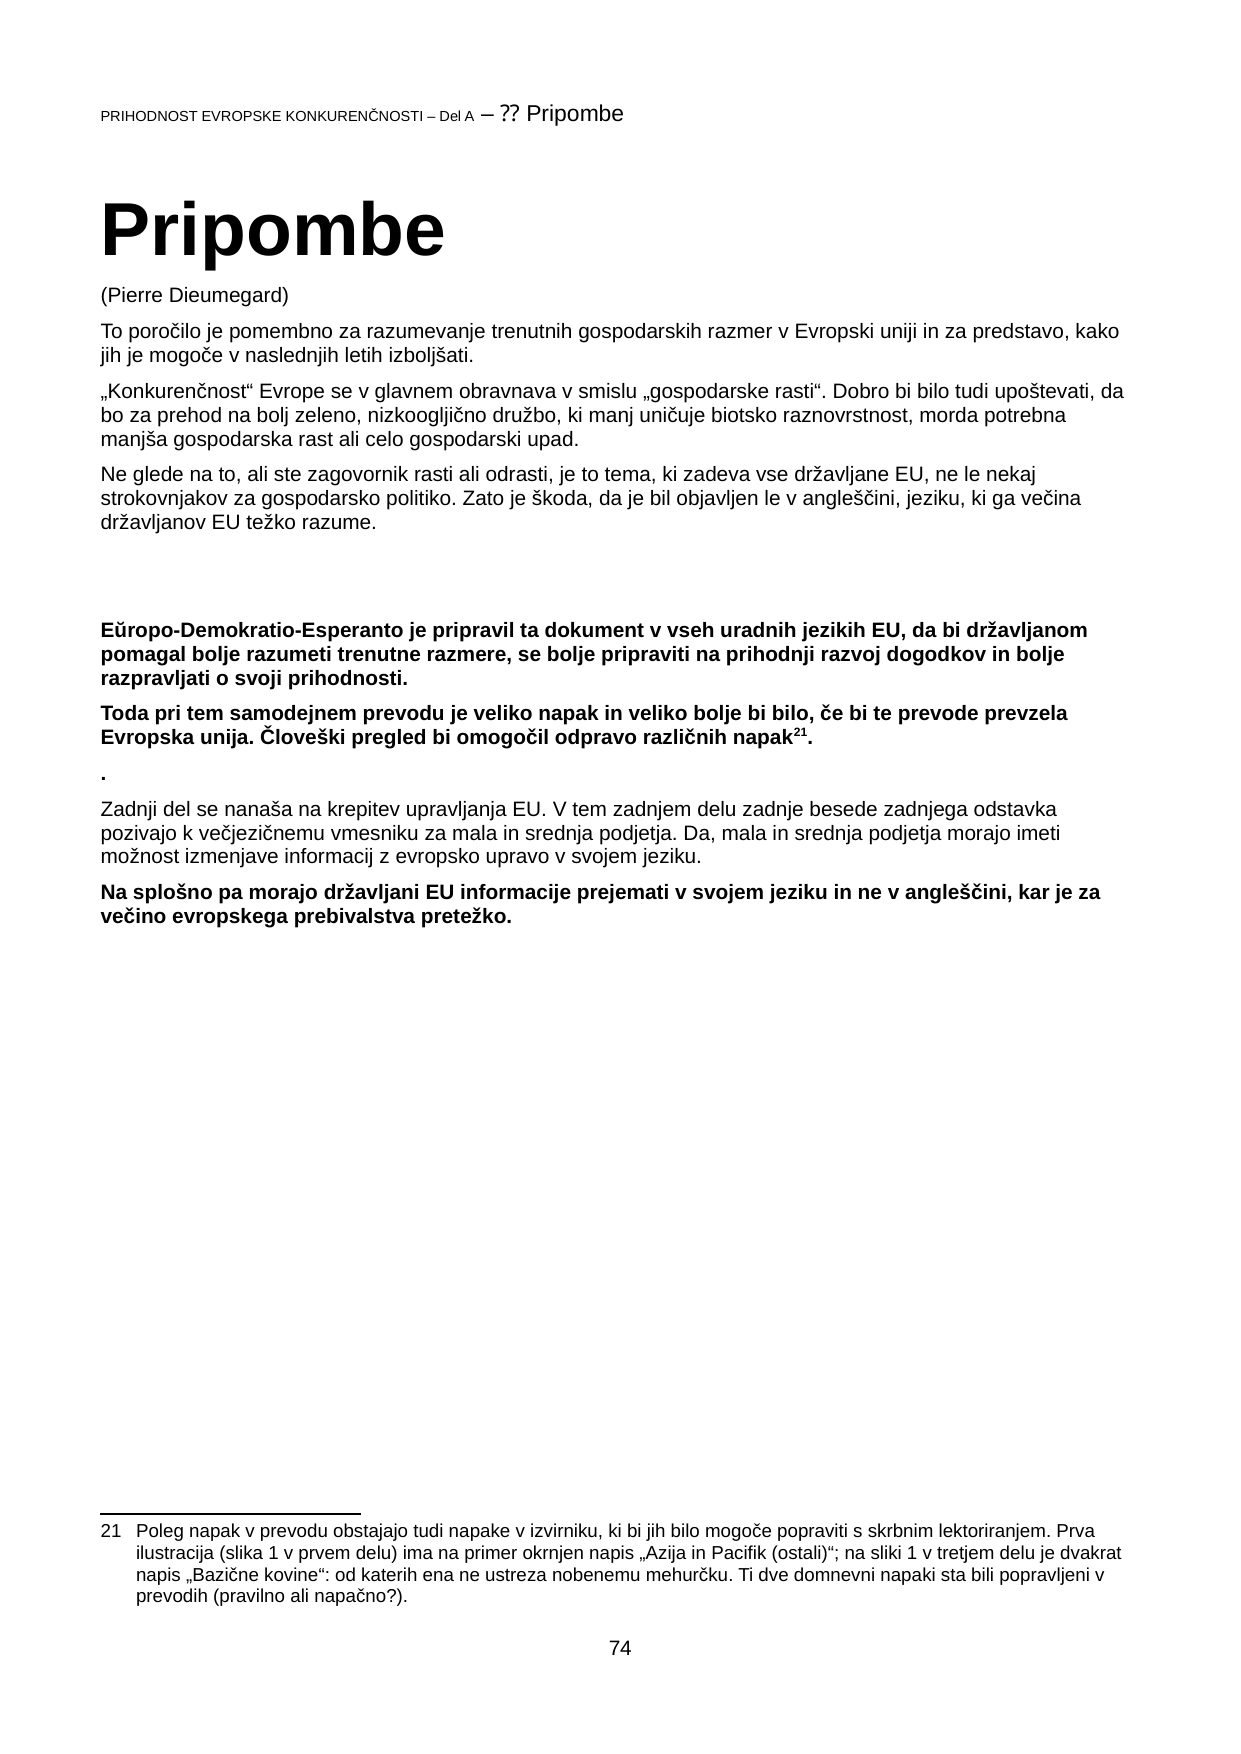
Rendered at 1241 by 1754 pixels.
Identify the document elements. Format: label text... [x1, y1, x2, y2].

text „Konkurenčnost“ Evrope se v glavnem obravnava v smislu „gospodarske rasti“. Dobro bi bilo tudi upoštevati, da bo za prehod na bolj zeleno, nizkoogljično družbo, ki manj uničuje biotsko raznovrstnost, morda potrebna manjša gospodarska rast ali celo gospodarski upad. [100, 379, 1140, 451]
text To poročilo je pomembno za razumevanje trenutnih gospodarskih razmer v Evropski uniji in za predstavo, kako jih je mogoče v naslednjih letih izboljšati. [100, 319, 1140, 367]
text Na splošno pa morajo državljani EU informacije prejemati v svojem jeziku in ne v angleščini, kar je za večino evropskega prebivalstva pretežko. [100, 880, 1140, 928]
text Eŭropo-Demokratio-Esperanto je pripravil ta dokument v vseh uradnih jezikih EU, da bi državljanom pomagal bolje razumeti trenutne razmere, se bolje pripraviti na prihodnji razvoj dogodkov in bolje razpravljati o svoji prihodnosti. [100, 617, 1140, 689]
text Zadnji del se nanaša na krepitev upravljanja EU. V tem zadnjem delu zadnje besede zadnjega odstavka pozivajo k večjezičnemu vmesniku za mala in srednja podjetja. Da, mala in srednja podjetja morajo imeti možnost izmenjave informacij z evropsko upravo v svojem jeziku. [100, 796, 1140, 868]
text Toda pri tem samodejnem prevodu je veliko napak in veliko bolje bi bilo, če bi te prevode prevzela Evropska unija. Človeški pregled bi omogočil odpravo različnih napak. [100, 701, 1140, 749]
text (Pierre Dieumegard) [100, 283, 1140, 307]
text Ne glede na to, ali ste zagovornik rasti ali odrasti, je to tema, ki zadeva vse državljane EU, ne le nekaj strokovnjakov za gospodarsko politiko. Zato je škoda, da je bil objavljen le v angleščini, jeziku, ki ga večina državljanov EU težko razume. [100, 462, 1140, 534]
text . [100, 761, 1140, 785]
text Poleg napak v prevodu obstajajo tudi napake v izvirniku, ki bi jih bilo mogoče popraviti s skrbnim lektoriranjem. Prva ilustracija (slika 1 v prvem delu) ima na primer okrnjen napis „Azija in Pacifik (ostali)“; na sliki 1 v tretjem delu je dvakrat napis „Bazične kovine“: od katerih ena ne ustreza nobenemu mehurčku. Ti dve domnevni napaki sta bili popravljeni v prevodih (pravilno ali napačno?). [100, 1520, 1140, 1606]
subtitle Pripombe [100, 184, 1140, 271]
